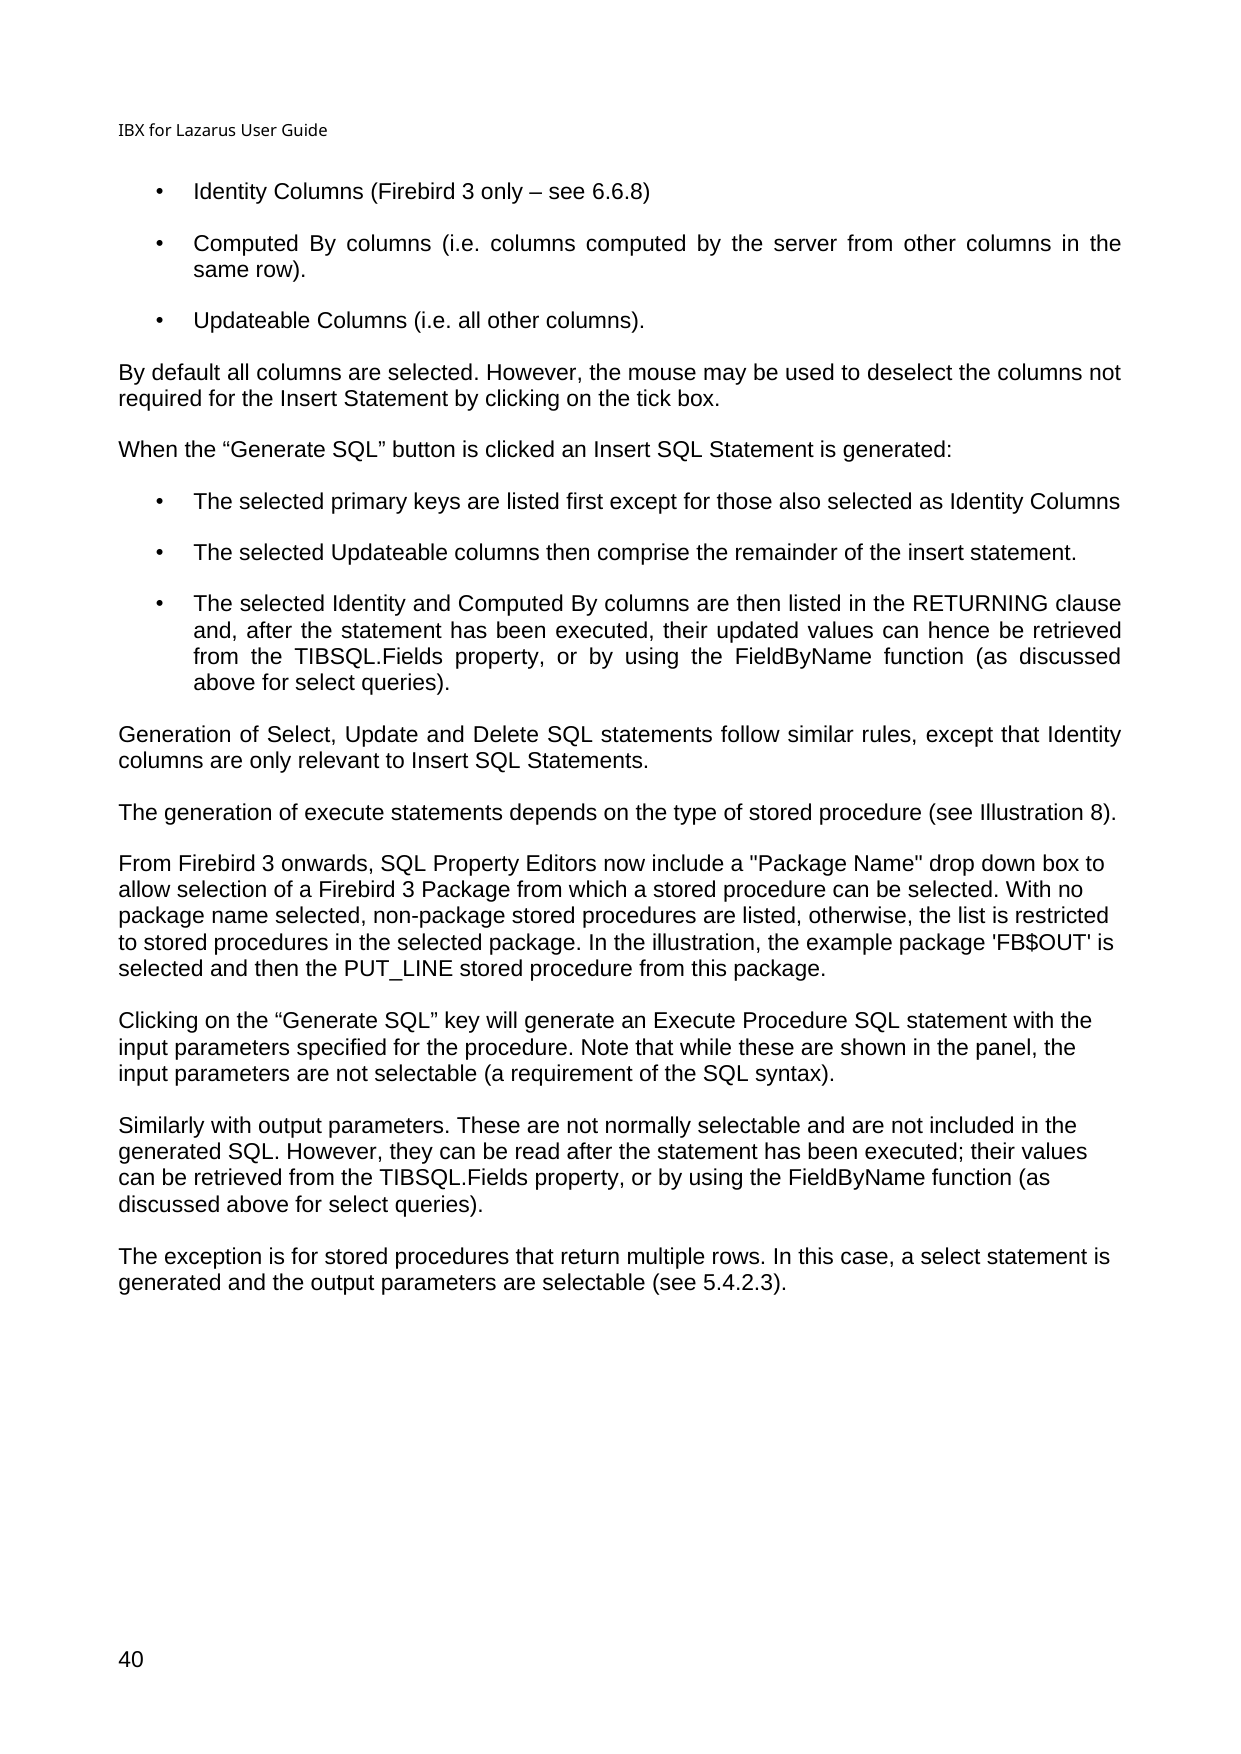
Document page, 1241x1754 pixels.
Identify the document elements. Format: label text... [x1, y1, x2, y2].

text Clicking on the “Generate SQL” key will generate an Execute Procedure SQL statement with the input parameters specified for the procedure. Note that while these are shown in the panel, the input parameters are not selectable (a requirement of the SQL syntax). [118, 1007, 1122, 1086]
list Computed By columns (i.e. columns computed by the server from other columns in the same row). [156, 229, 1122, 282]
list Updateable Columns (i.e. all other columns). [156, 307, 1122, 333]
list The selected Updateable columns then comprise the remainder of the insert statement. [156, 539, 1122, 565]
text By default all columns are selected. However, the mouse may be used to deselect the columns not required for the Insert Statement by clicking on the tick box. [118, 358, 1122, 411]
text The generation of execute statements depends on the type of stored procedure (see Illustration 8). [118, 798, 1122, 825]
text The exception is for stored procedures that return multiple rows. In this case, a select statement is generated and the output parameters are selectable (see 5.4.2.3). [118, 1243, 1122, 1295]
text From Firebird 3 onwards, SQL Property Editors now include a "Package Name" drop down box to allow selection of a Firebird 3 Package from which a stored procedure can be selected. With no package name selected, non-package stored procedures are listed, otherwise, the list is restricted to stored procedures in the selected package. In the illustration, the example package 'FB$OUT' is selected and then the PUT_LINE stored procedure from this package. [118, 850, 1122, 982]
text When the “Generate SQL” button is clicked an Insert SQL Statement is generated: [118, 436, 1122, 463]
list The selected primary keys are listed first except for those also selected as Identity Columns [156, 488, 1122, 514]
list Identity Columns (Firebird 3 only – see 6.6.8) [156, 178, 1122, 204]
text Generation of Select, Update and Delete SQL statements follow similar rules, except that Identity columns are only relevant to Insert SQL Statements. [118, 721, 1122, 773]
list The selected Identity and Computed By columns are then listed in the RETURNING clause and, after the statement has been executed, their updated values can hence be retrieved from the TIBSQL.Fields property, or by using the FieldByName function (as discussed above for select queries). [156, 590, 1122, 696]
text Similarly with output parameters. These are not normally selectable and are not included in the generated SQL. However, they can be read after the statement has been executed; their values can be retrieved from the TIBSQL.Fields property, or by using the FieldByName function (as discussed above for select queries). [118, 1112, 1122, 1217]
